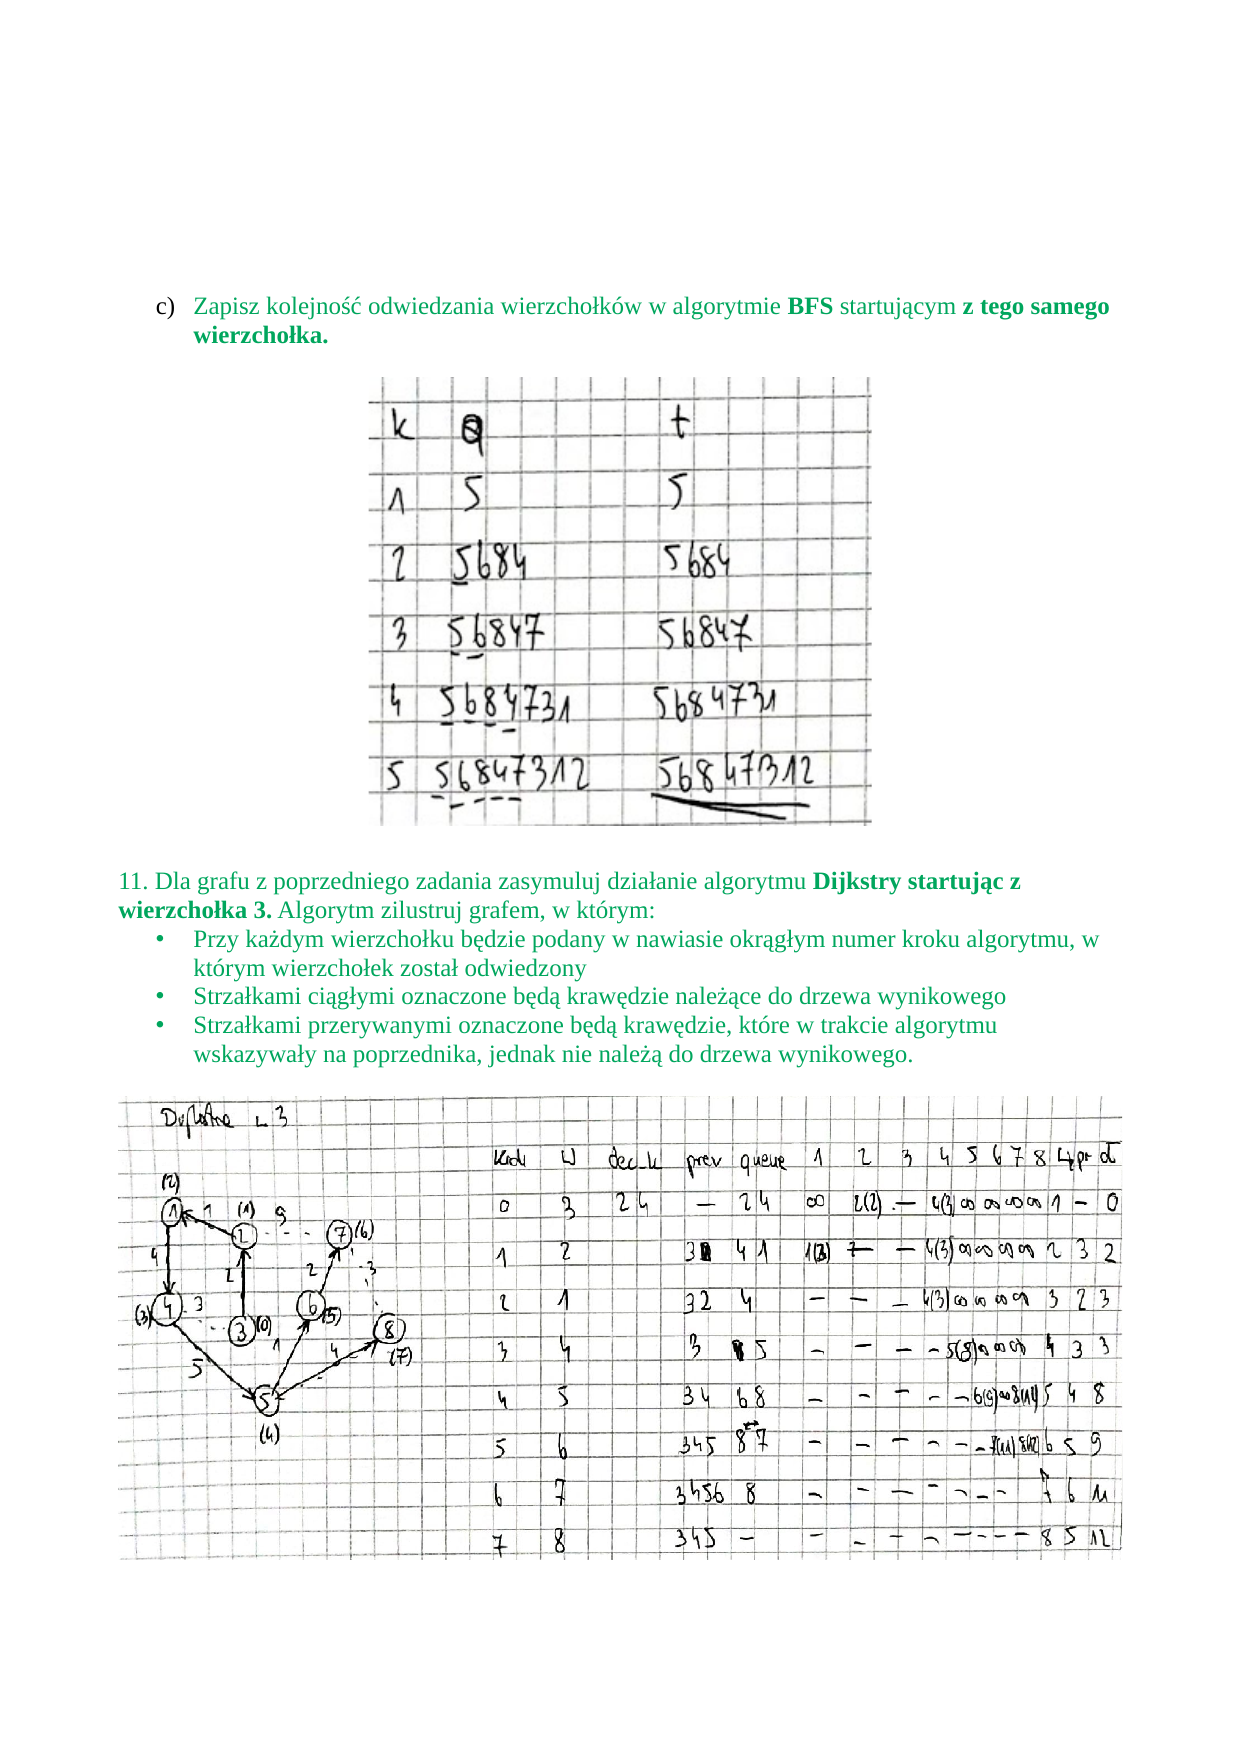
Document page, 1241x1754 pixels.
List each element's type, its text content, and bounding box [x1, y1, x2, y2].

picture [368, 377, 872, 826]
list Zapisz kolejność odwiedzania wierzchołków w algorytmie BFS startującym z tego samego wierzchołka. [156, 291, 1122, 349]
list Strzałkami ciągłymi oznaczone będą krawędzie należące do drzewa wynikowego [156, 981, 1122, 1010]
picture [118, 1096, 1123, 1560]
list Strzałkami przerywanymi oznaczone będą krawędzie, które w trakcie algorytmu wskazywały na poprzednika, jednak nie należą do drzewa wynikowego. [156, 1010, 1122, 1068]
list Przy każdym wierzchołku będzie podany w nawiasie okrągłym numer kroku algorytmu, w którym wierzchołek został odwiedzony [156, 924, 1122, 981]
text 11. Dla grafu z poprzedniego zadania zasymuluj działanie algorytmu Dijkstry startując z wierzchołka 3. Algorytm zilustruj grafem, w którym: [118, 866, 1122, 924]
